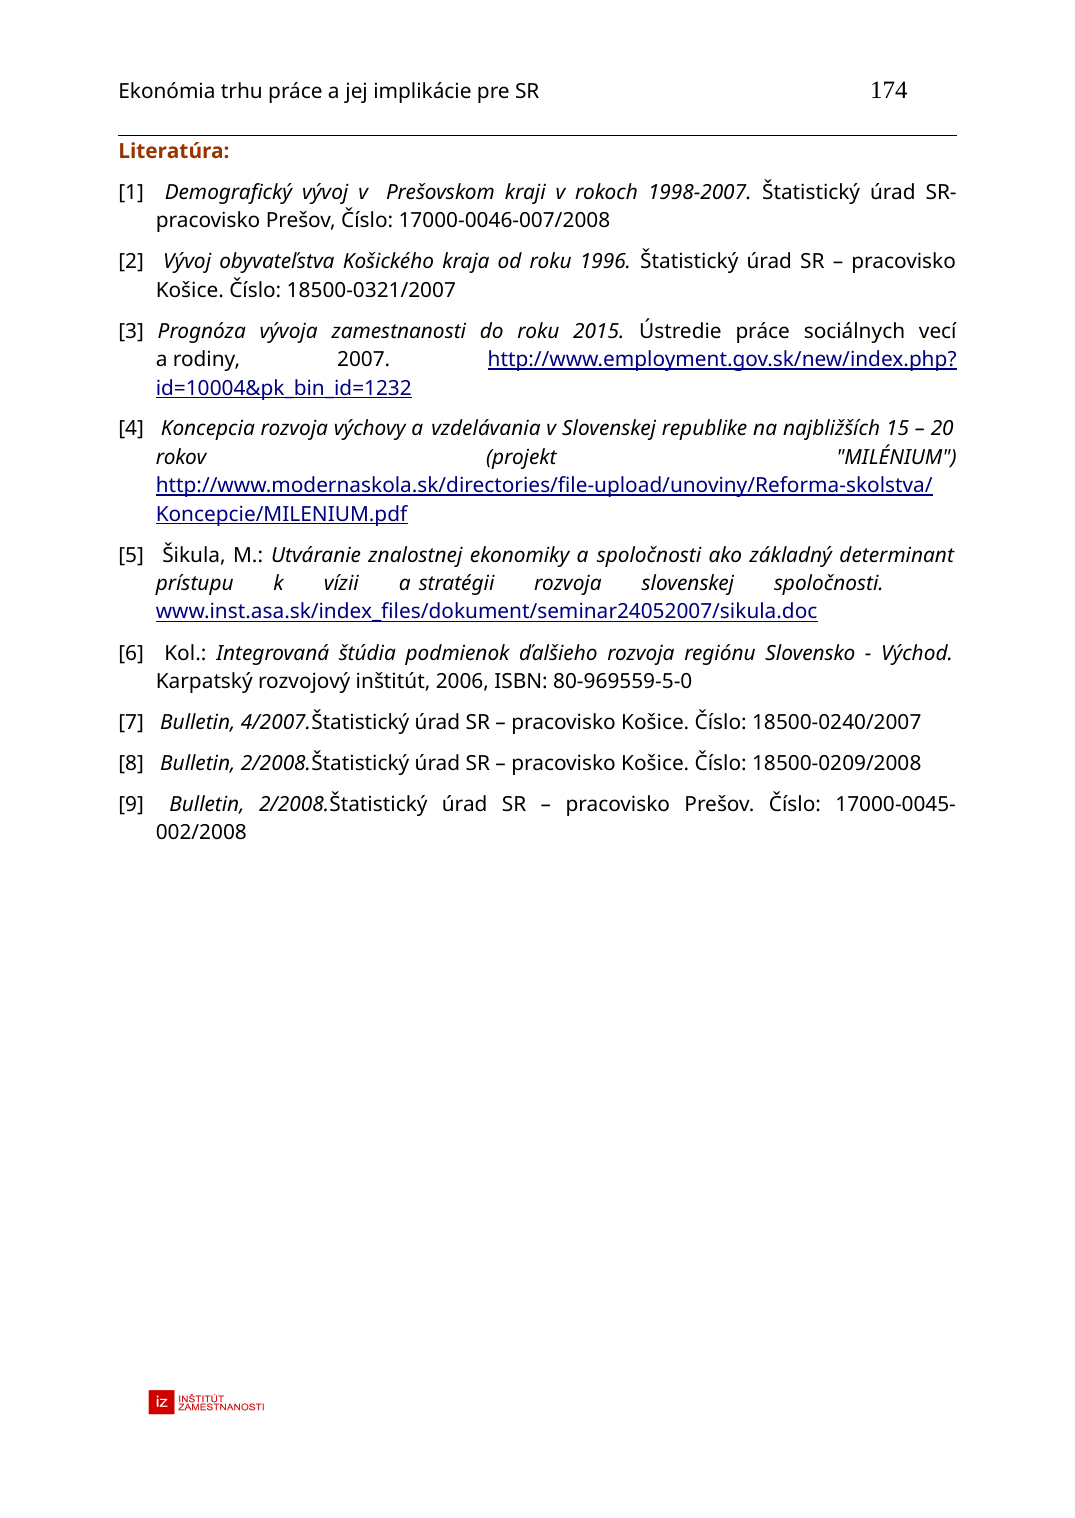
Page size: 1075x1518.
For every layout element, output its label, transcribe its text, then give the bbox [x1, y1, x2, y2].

picture [134, 1370, 278, 1434]
text [3] Prognóza vývoja zamestnanosti do roku 2015. Ústredie práce sociálnych vecí a rodiny, 2007. http://www.employment.gov.sk/new/index.php?id=10004&pk_bin_id=1232 [118, 316, 957, 401]
text [8] Bulletin, 2/2008.Štatistický úrad SR – pracovisko Košice. Číslo: 18500-0209/2008 [118, 748, 957, 776]
text [2] Vývoj obyvateľstva Košického kraja od roku 1996. Štatistický úrad SR – pracovisko Košice. Číslo: 18500-0321/2007 [118, 246, 957, 303]
text [9] Bulletin, 2/2008.Štatistický úrad SR – pracovisko Prešov. Číslo: 17000-0045-002/2008 [118, 789, 957, 846]
text [7] Bulletin, 4/2007.Štatistický úrad SR – pracovisko Košice. Číslo: 18500-0240/2007 [118, 707, 957, 735]
text [4] Koncepcia rozvoja výchovy a vzdelávania v Slovenskej republike na najbližších 15 – 20 rokov (projekt "MILÉNIUM") http://www.modernaskola.sk/directories/file-upload/unoviny/Reforma-skolstva/Koncepcie/MILENIUM.pdf [118, 413, 957, 527]
text [6] Kol.: Integrovaná štúdia podmienok ďalšieho rozvoja regiónu Slovensko - Východ. Karpatský rozvojový inštitút, 2006, ISBN: 80-969559-5-0 [118, 638, 957, 694]
text [5] Šikula, M.: Utváranie znalostnej ekonomiky a spoločnosti ako základný determinant prístupu k vízii a stratégii rozvoja slovenskej spoločnosti. www.inst.asa.sk/index_files/dokument/seminar24052007/sikula.doc [118, 540, 957, 625]
text [1] Demografický vývoj v Prešovskom kraji v rokoch 1998-2007. Štatistický úrad SR-pracovisko Prešov, Číslo: 17000-0046-007/2008 [118, 177, 957, 234]
text Literatúra: [118, 136, 957, 164]
